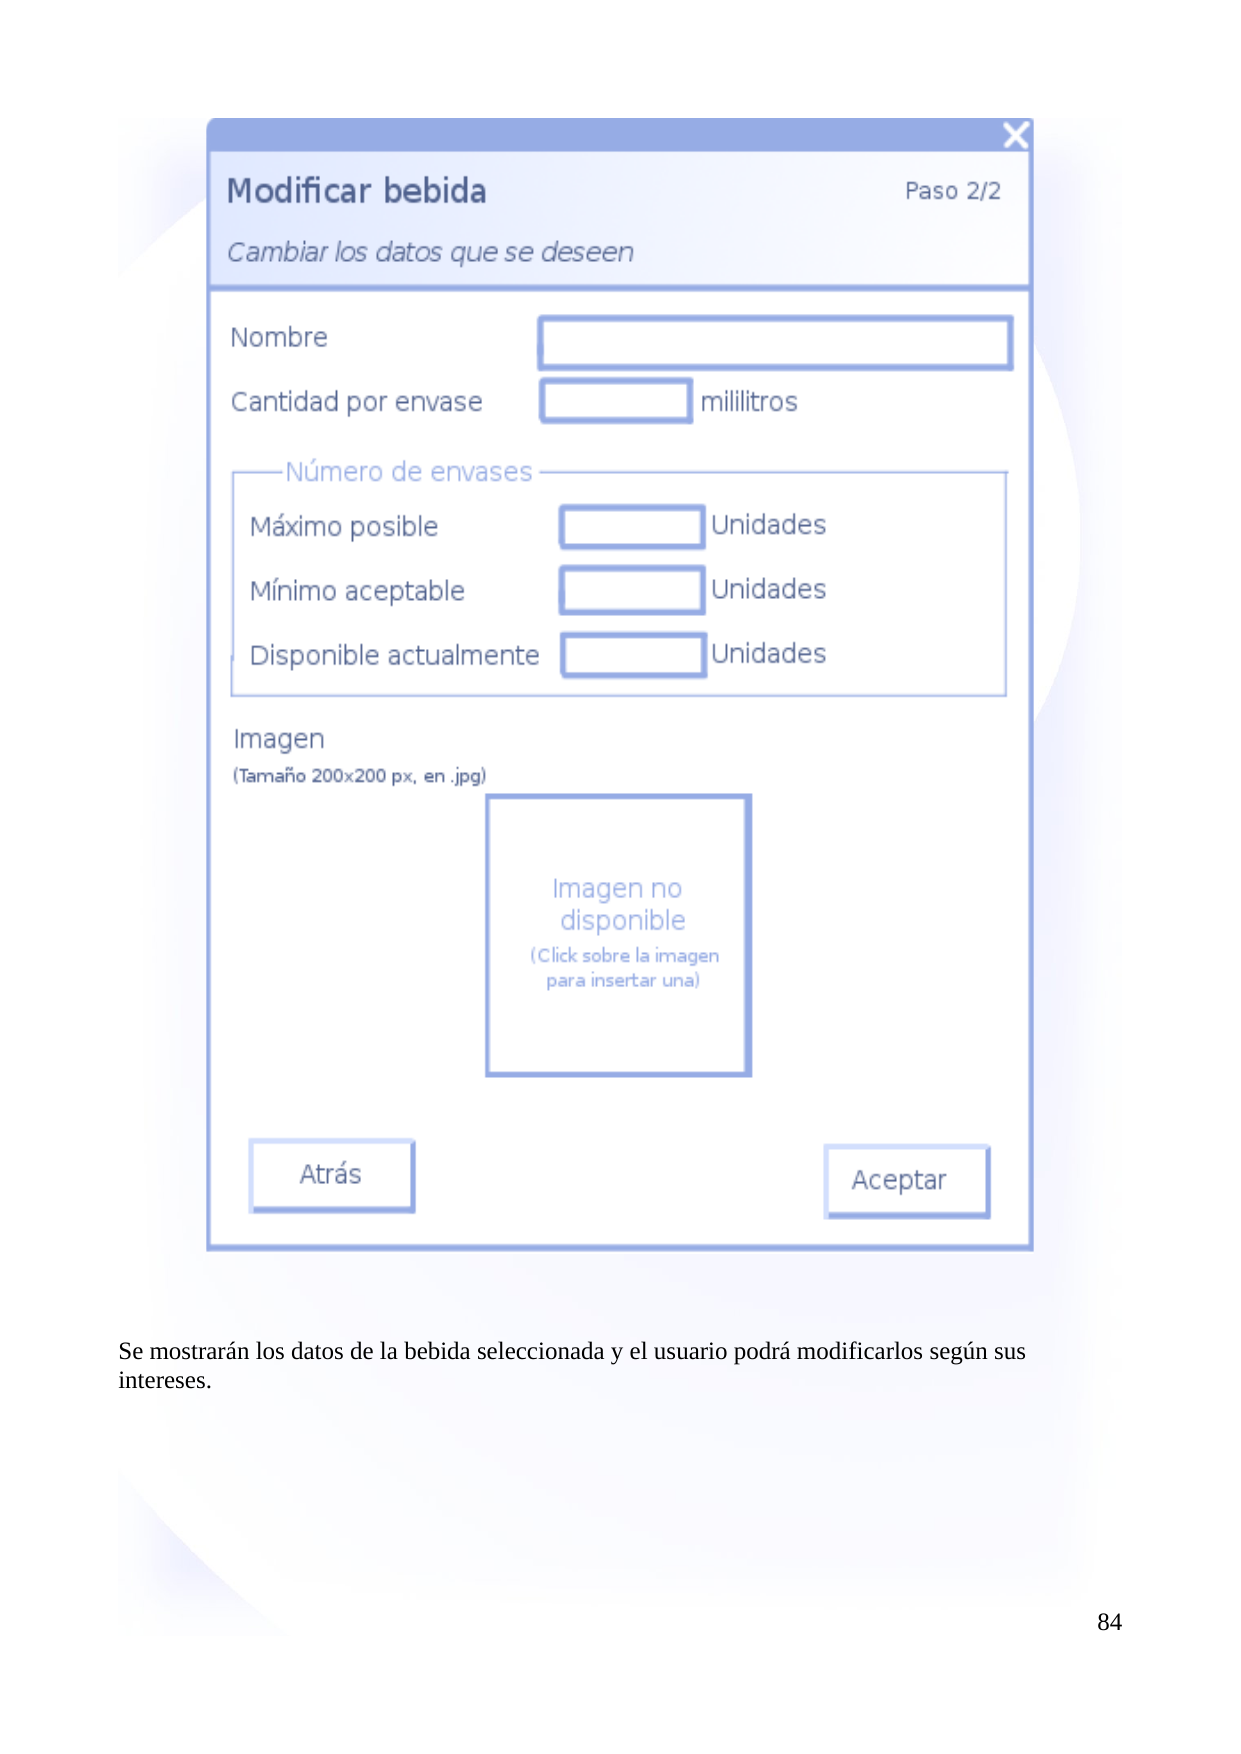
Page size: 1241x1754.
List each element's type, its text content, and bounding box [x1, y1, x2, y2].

text Se mostrarán los datos de la bebida seleccionada y el usuario podrá modificarlos según sus intereses. [118, 1336, 1122, 1394]
picture [118, 1394, 1122, 1636]
picture [118, 118, 1122, 1336]
